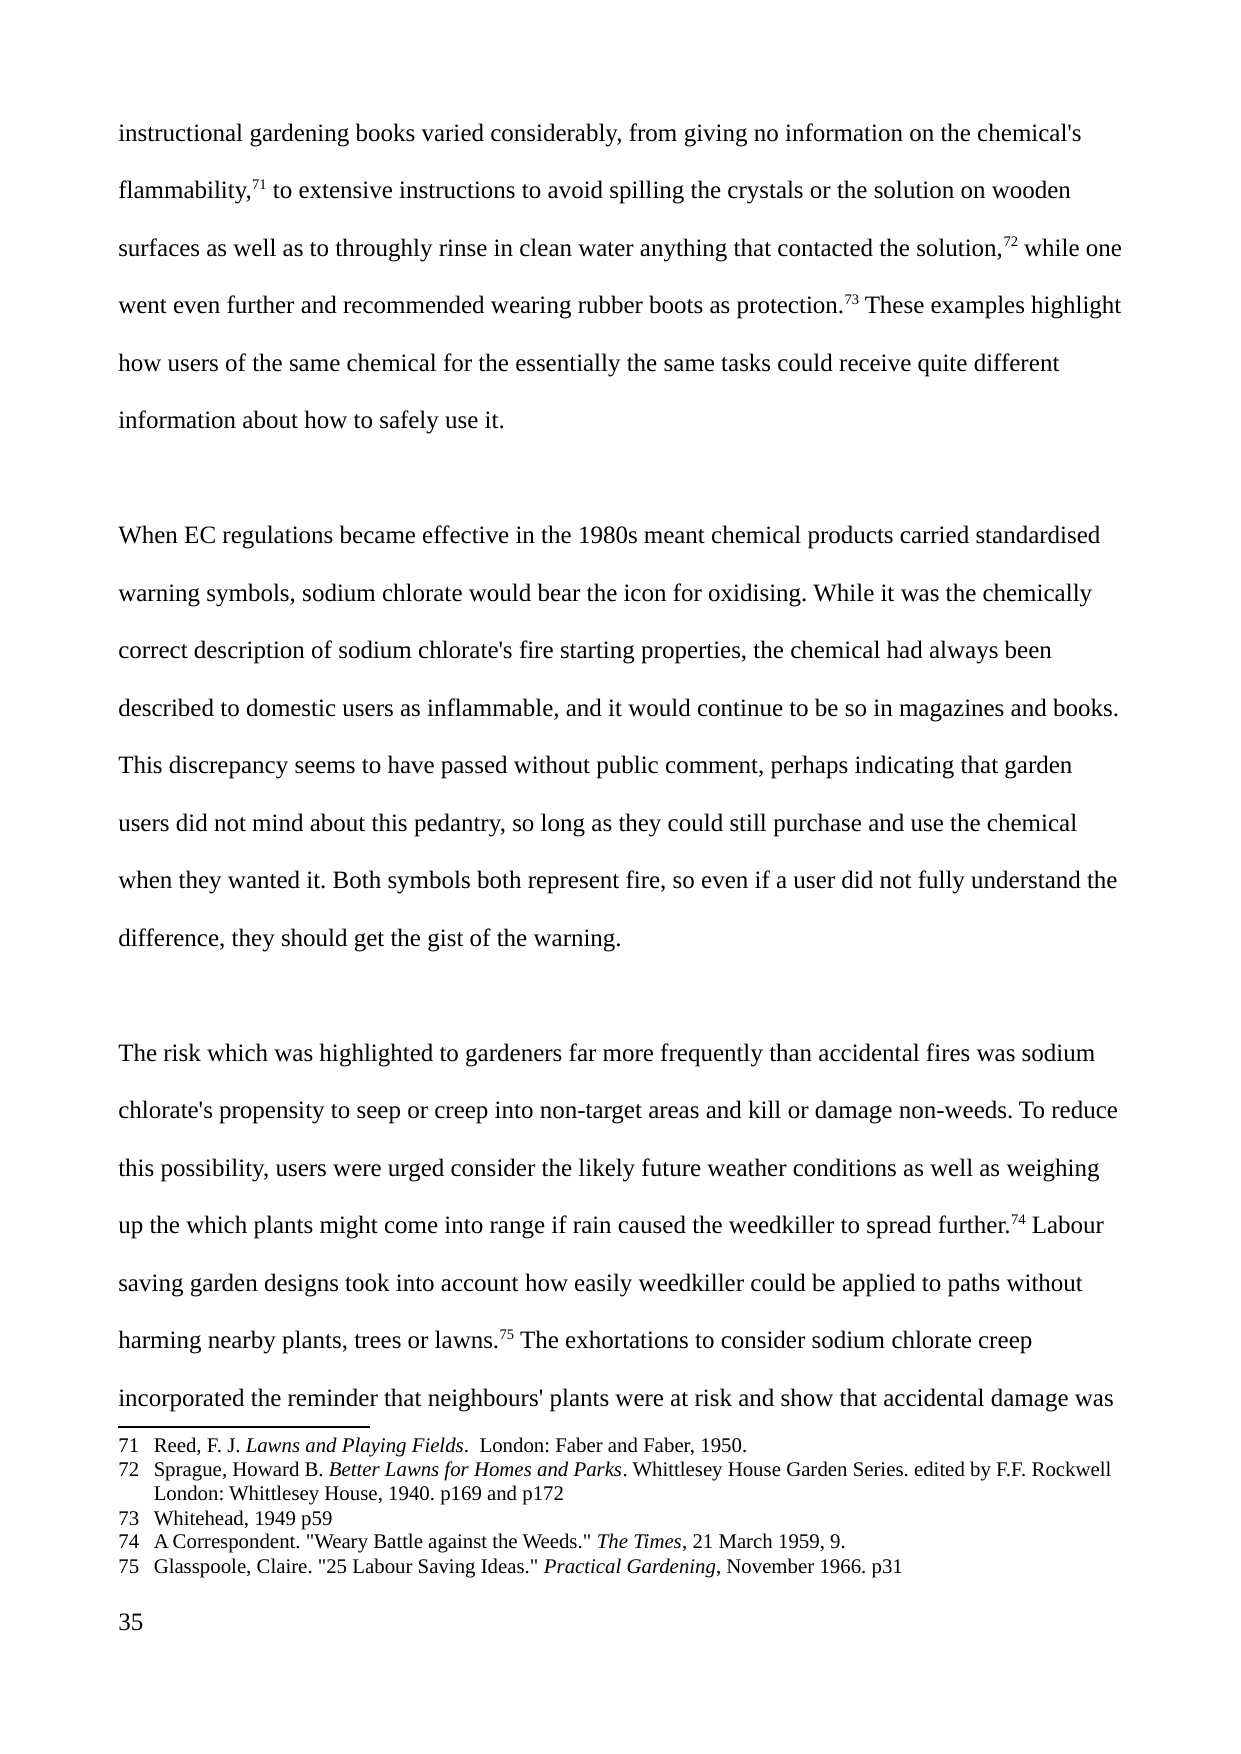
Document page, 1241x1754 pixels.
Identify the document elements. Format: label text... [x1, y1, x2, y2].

text Sprague, Howard B. Better Lawns for Homes and Parks. Whittlesey House Garden Series. edited by F.F. Rockwell London: Whittlesey House, 1940. p169 and p172 [118, 1457, 1122, 1505]
text A Correspondent. "Weary Battle against the Weeds." The Times, 21 March 1959, 9. [118, 1529, 1122, 1553]
text instructional gardening books varied considerably, from giving no information on the chemical's flammability, to extensive instructions to avoid spilling the crystals or the solution on wooden surfaces as well as to throughly rinse in clean water anything that contacted the solution, while one went even further and recommended wearing rubber boots as protection. These examples highlight how users of the same chemical for the essentially the same tasks could receive quite different information about how to safely use it. [118, 118, 1122, 434]
text The risk which was highlighted to gardeners far more frequently than accidental fires was sodium chlorate's propensity to seep or creep into non-target areas and kill or damage non-weeds. To reduce this possibility, users were urged consider the likely future weather conditions as well as weighing up the which plants might come into range if rain caused the weedkiller to spread further. Labour saving garden designs took into account how easily weedkiller could be applied to paths without harming nearby plants, trees or lawns. The exhortations to consider sodium chlorate creep incorporated the reminder that neighbours' plants were at risk and show that accidental damage was [118, 1038, 1122, 1412]
text When EC regulations became effective in the 1980s meant chemical products carried standardised warning symbols, sodium chlorate would bear the icon for oxidising. While it was the chemically correct description of sodium chlorate's fire starting properties, the chemical had always been described to domestic users as inflammable, and it would continue to be so in magazines and books. This discrepancy seems to have passed without public comment, perhaps indicating that garden users did not mind about this pedantry, so long as they could still purchase and use the chemical when they wanted it. Both symbols both represent fire, so even if a user did not fully understand the difference, they should get the gist of the warning. [118, 521, 1122, 952]
text Whitehead, 1949 p59 [118, 1505, 1122, 1529]
text Reed, F. J. Lawns and Playing Fields. London: Faber and Faber, 1950. [118, 1433, 1122, 1457]
text Glasspoole, Claire. "25 Labour Saving Ideas." Practical Gardening, November 1966. p31 [118, 1553, 1122, 1578]
